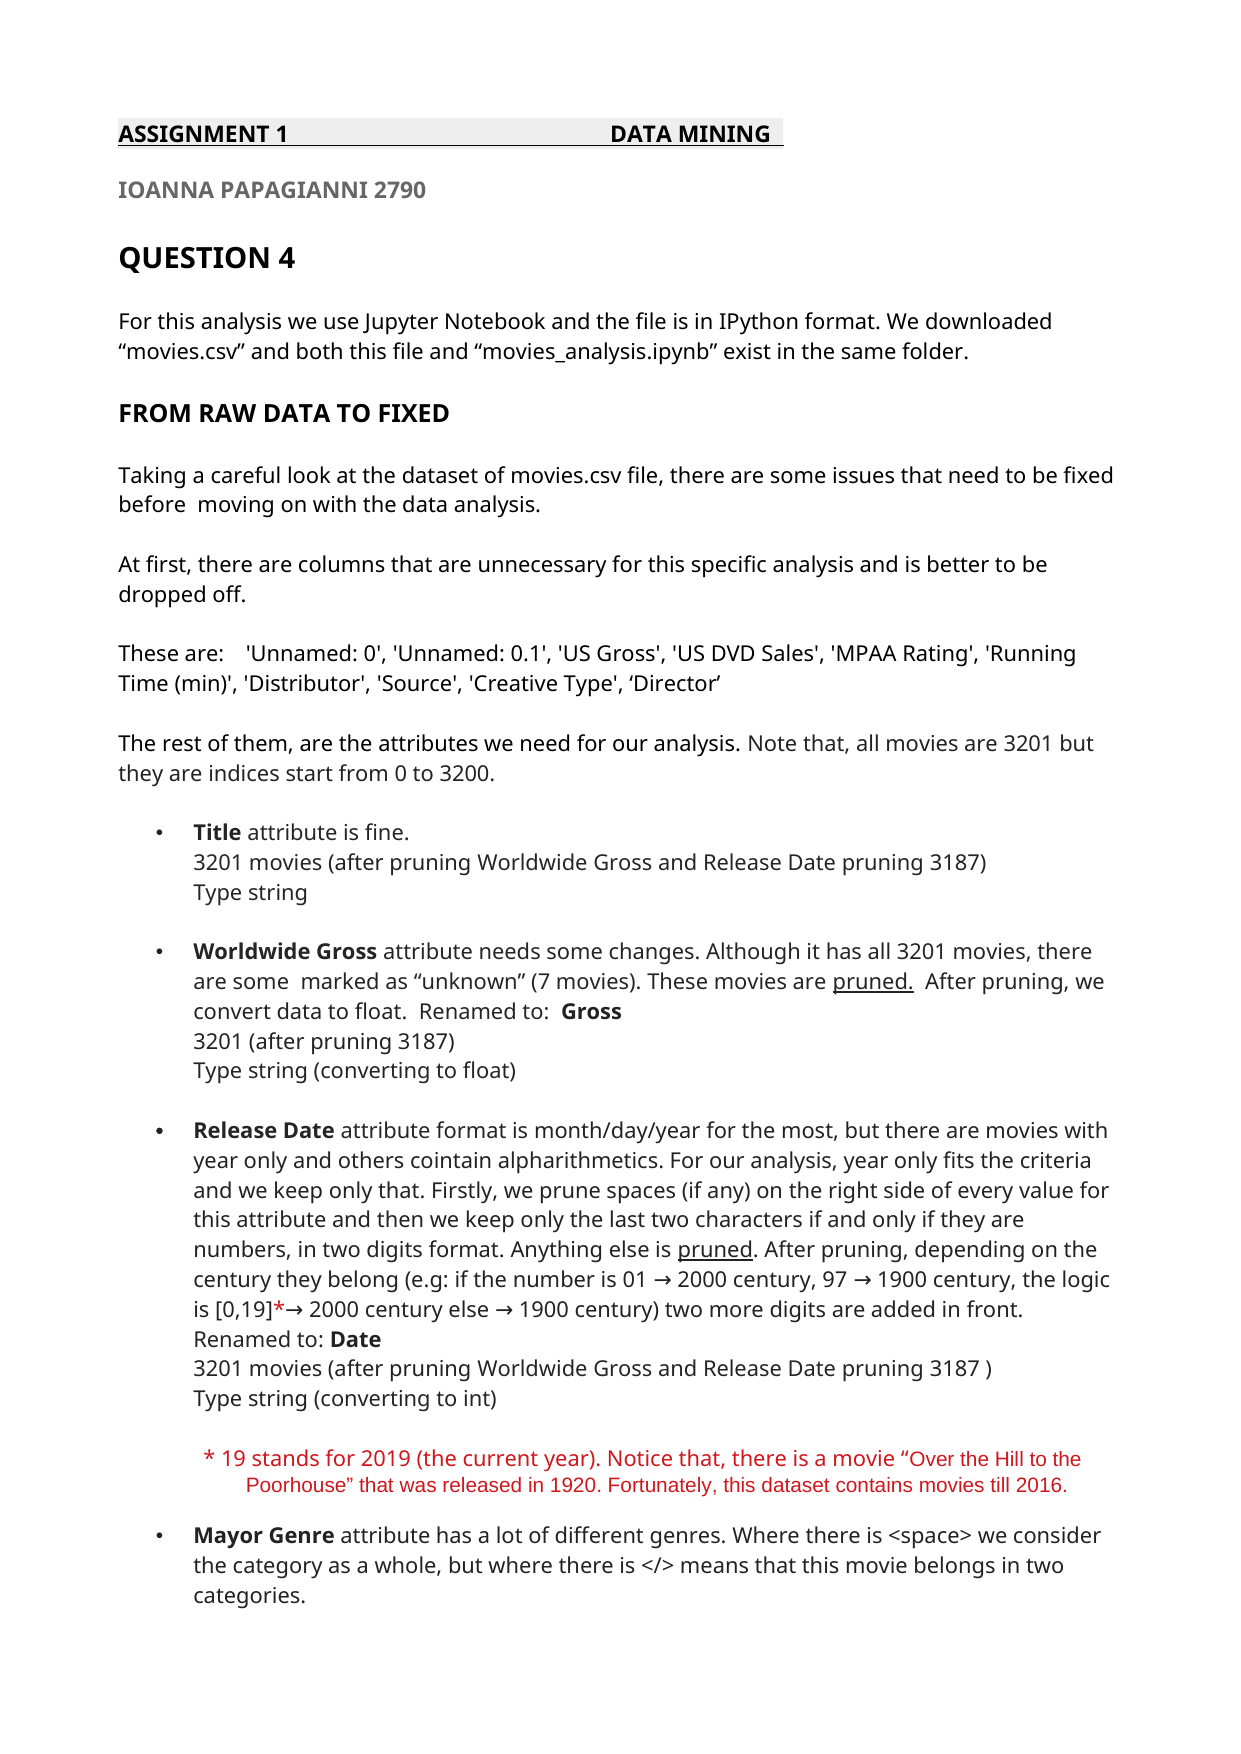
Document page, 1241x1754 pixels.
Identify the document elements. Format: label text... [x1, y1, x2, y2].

text These are: 'Unnamed: 0', 'Unnamed: 0.1', 'US Gross', 'US DVD Sales', 'MPAA Rating', 'Running Time (min)', 'Distributor', 'Source', 'Creative Type', ‘Director’ [118, 638, 1122, 698]
list Worldwide Gross attribute needs some changes. Although it has all 3201 movies, there are some marked as “unknown” (7 movies). These movies are pruned. After pruning, we convert data to float. Renamed to: Gross [156, 936, 1122, 1026]
text For this analysis we use Jupyter Notebook and the file is in IPython format. We downloaded “movies.csv” and both this file and “movies_analysis.ipynb” exist in the same folder. [118, 306, 1122, 366]
text FROM RAW DATA TO FIXED [118, 396, 1122, 430]
list 3201 movies (after pruning Worldwide Gross and Release Date pruning 3187 ) [156, 1353, 1122, 1383]
list 3201 movies (after pruning Worldwide Gross and Release Date pruning 3187) [156, 847, 1122, 877]
text At first, there are columns that are unnecessary for this specific analysis and is better to be dropped off. [118, 549, 1122, 608]
list Type string (converting to int) [156, 1383, 1122, 1413]
text IOANNA PAPAGIANNI 2790 [118, 167, 1122, 207]
text Taking a careful look at the dataset of movies.csv file, there are some issues that need to be fixed before moving on with the data analysis. [118, 459, 1122, 519]
list Type string (converting to float) [156, 1055, 1122, 1085]
text The rest of them, are the attributes we need for our analysis. Note that, all movies are 3201 but they are indices start from 0 to 3200. [118, 728, 1122, 787]
text * 19 stands for 2019 (the current year). Notice that, there is a movie “Over the Hill to the Poorhouse” that was released in 1920. Fortunately, this dataset contains movies till 2016. [118, 1443, 1122, 1496]
list Release Date attribute format is month/day/year for the most, but there are movies with year only and others cointain alpharithmetics. For our analysis, year only fits the criteria and we keep only that. Firstly, we prune spaces (if any) on the right side of every value for this attribute and then we keep only the last two characters if and only if they are numbers, in two digits format. Anything else is pruned. After pruning, depending on the century they belong (e.g: if the number is 01 → 2000 century, 97 → 1900 century, the logic is [0,19]*→ 2000 century else → 1900 century) two more digits are added in front. Renamed to: Date [156, 1115, 1122, 1353]
list Title attribute is fine. [156, 817, 1122, 847]
list Mayor Genre attribute has a lot of different genres. Where there is <space> we consider the category as a whole, but where there is </> means that this movie belongs in two categories. [156, 1520, 1122, 1610]
text QUESTION 4 [118, 237, 1122, 277]
list Type string [156, 877, 1122, 906]
list 3201 (after pruning 3187) [156, 1026, 1122, 1055]
